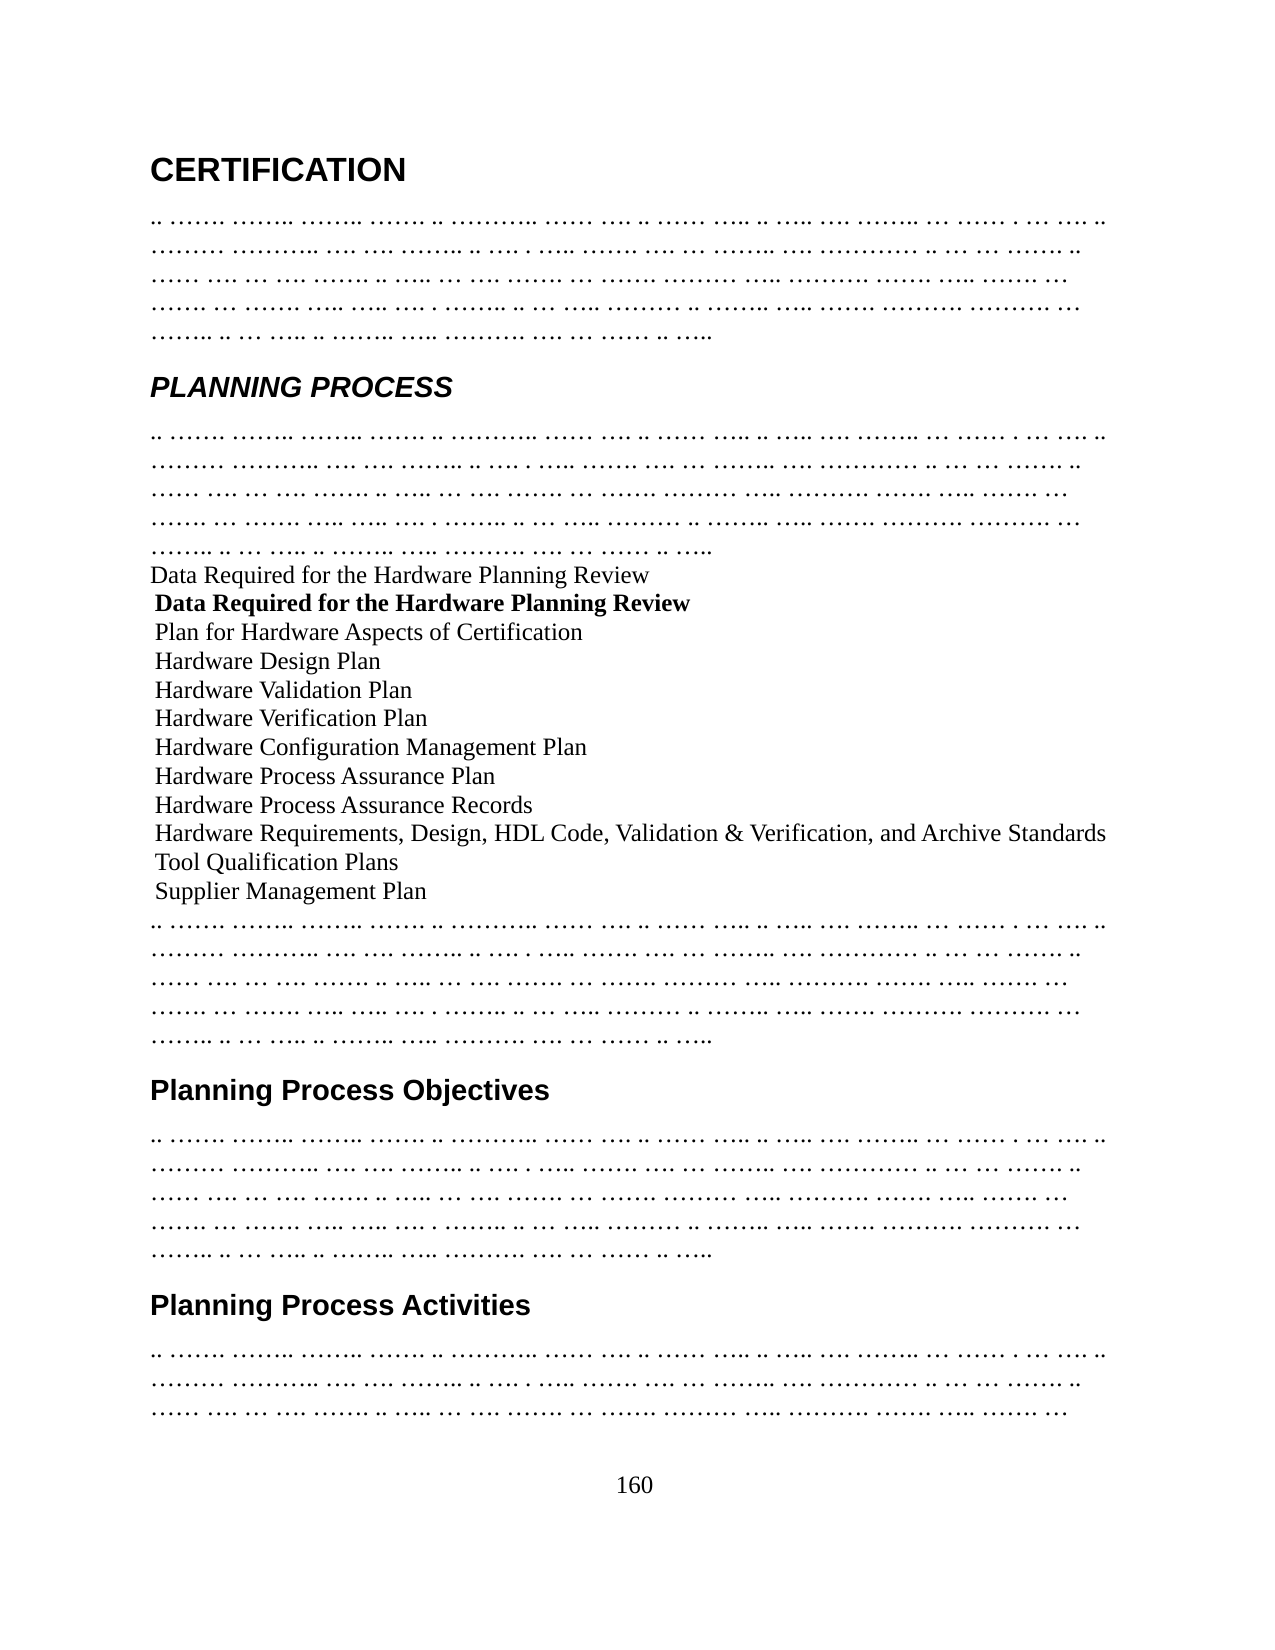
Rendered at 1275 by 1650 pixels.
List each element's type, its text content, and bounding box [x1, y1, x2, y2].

table_cell Plan for Hardware Aspects of Certification [150, 617, 1125, 646]
text .. ……. …….. …….. ……. .. ……….. …… …. .. …… ….. .. ….. …. …….. … …… . … …. .. ……… ……….. …. …. …….. .. …. . ….. ……. …. … …….. …. ………… .. … … ……. .. …… …. … …. ……. .. ….. … …. ……. … ……. ……… ….. ………. ……. ….. ……. … ……. … ……. ….. ….. …. . …….. .. … ….. ……… .. …….. ….. ……. ………. ………. … …….. .. … ….. .. …….. ….. ………. …. … …… .. ….. [150, 905, 1125, 1048]
subtitle CERTIFICATION [150, 150, 1125, 189]
table_cell Hardware Configuration Management Plan [150, 732, 1125, 761]
text .. ……. …….. …….. ……. .. ……….. …… …. .. …… ….. .. ….. …. …….. … …… . … …. .. ……… ……….. …. …. …….. .. …. . ….. ……. …. … …….. …. ………… .. … … ……. .. …… …. … …. ……. .. ….. … …. ……. … ……. ……… ….. ………. ……. ….. ……. … ……. … ……. ….. ….. …. . …….. .. … ….. ……… .. …….. ….. ……. ………. ………. … …….. .. … ….. .. …….. ….. ………. …. … …… .. ….. [150, 1119, 1125, 1263]
table_cell Hardware Requirements, Design, HDL Code, Validation & Verification, and Archive Standards [150, 819, 1125, 847]
table_cell Supplier Management Plan [150, 876, 1125, 905]
subtitle Planning Process Activities [150, 1288, 1125, 1322]
text .. ……. …….. …….. ……. .. ……….. …… …. .. …… ….. .. ….. …. …….. … …… . … …. .. ……… ……….. …. …. …….. .. …. . ….. ……. …. … …….. …. ………… .. … … ……. .. …… …. … …. ……. .. ….. … …. ……. … ……. ……… ….. ………. ……. ….. ……. … ……. … ……. ….. ….. …. . …….. .. … ….. ……… .. …….. ….. ……. ………. ………. … …….. .. … ….. .. …….. ….. ………. …. … …… .. ….. [150, 201, 1125, 345]
text Data Required for the Hardware Planning Review [150, 560, 1125, 588]
table_header Data Required for the Hardware Planning Review [150, 589, 1125, 617]
subtitle PLANNING PROCESS [150, 370, 1125, 403]
text .. ……. …….. …….. ……. .. ……….. …… …. .. …… ….. .. ….. …. …….. … …… . … …. .. ……… ……….. …. …. …….. .. …. . ….. ……. …. … …….. …. ………… .. … … ……. .. …… …. … …. ……. .. ….. … …. ……. … ……. ……… ….. ………. ……. ….. ……. … [150, 1334, 1125, 1421]
table_cell Hardware Validation Plan [150, 675, 1125, 703]
table_cell Tool Qualification Plans [150, 847, 1125, 876]
table_cell Hardware Process Assurance Records [150, 790, 1125, 818]
subtitle Planning Process Objectives [150, 1073, 1125, 1107]
table_cell Hardware Verification Plan [150, 704, 1125, 732]
text .. ……. …….. …….. ……. .. ……….. …… …. .. …… ….. .. ….. …. …….. … …… . … …. .. ……… ……….. …. …. …….. .. …. . ….. ……. …. … …….. …. ………… .. … … ……. .. …… …. … …. ……. .. ….. … …. ……. … ……. ……… ….. ………. ……. ….. ……. … ……. … ……. ….. ….. …. . …….. .. … ….. ……… .. …….. ….. ……. ………. ………. … …….. .. … ….. .. …….. ….. ………. …. … …… .. ….. [150, 416, 1125, 560]
table_cell Hardware Process Assurance Plan [150, 761, 1125, 790]
table_cell Hardware Design Plan [150, 646, 1125, 675]
